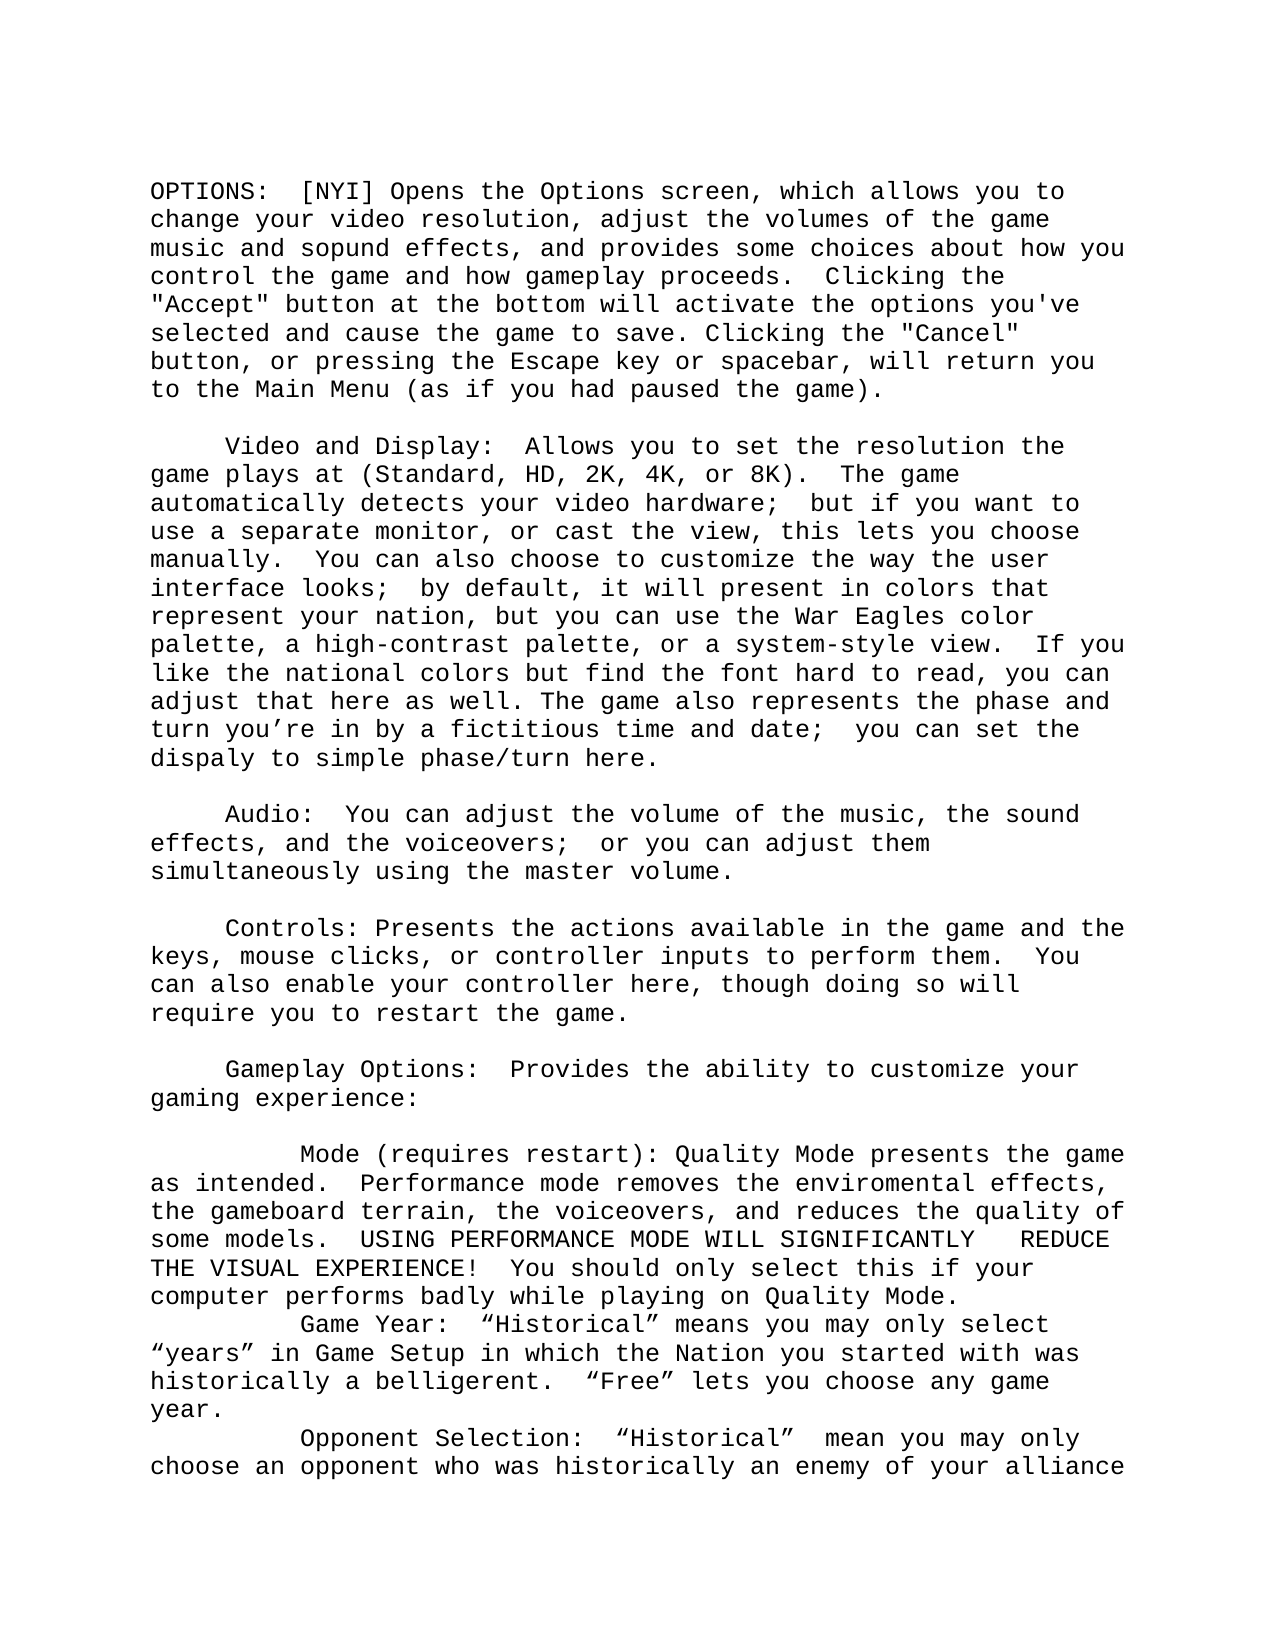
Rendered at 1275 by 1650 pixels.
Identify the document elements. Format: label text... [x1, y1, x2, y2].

text Audio: You can adjust the volume of the music, the sound effects, and the voiceovers; or you can adjust them simultaneously using the master volume. [150, 802, 1125, 887]
text Video and Display: Allows you to set the resolution the game plays at (Standard, HD, 2K, 4K, or 8K). The game automatically detects your video hardware; but if you want to use a separate monitor, or cast the view, this lets you choose manually. You can also choose to customize the way the user interface looks; by default, it will present in colors that represent your nation, but you can use the War Eagles color palette, a high-contrast palette, or a system-style view. If you like the national colors but find the font hard to read, you can adjust that here as well. The game also represents the phase and turn you’re in by a fictitious time and date; you can set the dispaly to simple phase/turn here. [150, 434, 1125, 774]
text Game Year: “Historical” means you may only select “years” in Game Setup in which the Nation you started with was historically a belligerent. “Free” lets you choose any game year. [150, 1312, 1125, 1425]
text OPTIONS: [NYI] Opens the Options screen, which allows you to change your video resolution, adjust the volumes of the game music and sopund effects, and provides some choices about how you control the game and how gameplay proceeds. Clicking the "Accept" button at the bottom will activate the options you've selected and cause the game to save. Clicking the "Cancel" button, or pressing the Escape key or spacebar, will return you to the Main Menu (as if you had paused the game). [150, 179, 1125, 405]
text Mode (requires restart): Quality Mode presents the game as intended. Performance mode removes the enviromental effects, the gameboard terrain, the voiceovers, and reduces the quality of some models. USING PERFORMANCE MODE WILL SIGNIFICANTLY REDUCE THE VISUAL EXPERIENCE! You should only select this if your computer performs badly while playing on Quality Mode. [150, 1142, 1125, 1312]
text Opponent Selection: “Historical” mean you may only choose an opponent who was historically an enemy of your alliance [150, 1425, 1125, 1482]
text Controls: Presents the actions available in the game and the keys, mouse clicks, or controller inputs to perform them. You can also enable your controller here, though doing so will require you to restart the game. Gameplay Options: Provides the ability to customize your gaming experience: [150, 915, 1125, 1114]
